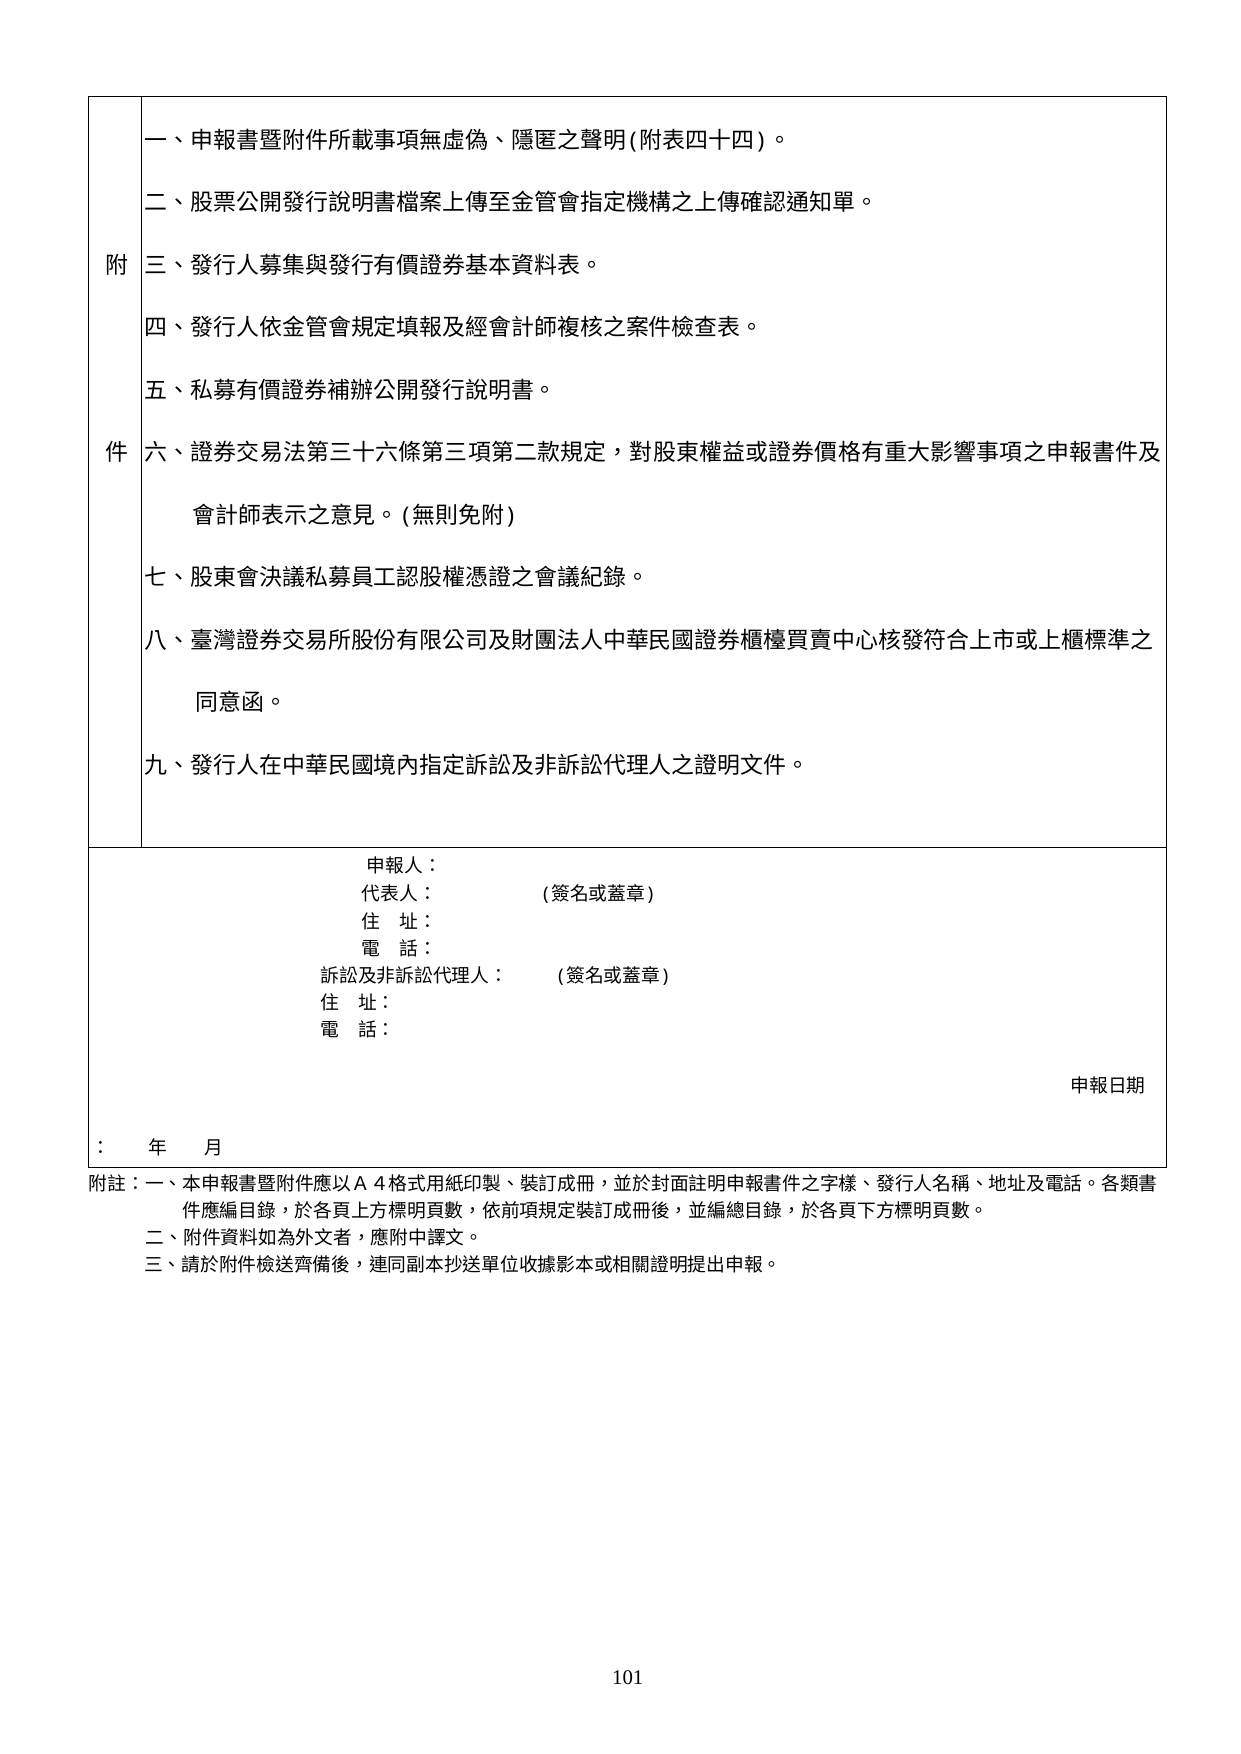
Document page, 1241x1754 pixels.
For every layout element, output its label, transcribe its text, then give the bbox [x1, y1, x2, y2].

text 三、請於附件檢送齊備後，連同副本抄送單位收據影本或相關證明提出申報。 [89, 1250, 1166, 1277]
text 二、附件資料如為外文者，應附中譯文。 [89, 1223, 1166, 1250]
table_cell 附 件 [89, 97, 141, 847]
table_cell 一、申報書暨附件所載事項無虛偽、隱匿之聲明(附表四十四)。 二、股票公開發行說明書檔案上傳至金管會指定機構之上傳確認通知單。 三、發行人募集與發行有價證券基本資料表。 四、發行人依金管會規定填報及經會計師複核之案件檢查表。 五、私募有價證券補辦公開發行說明書。 六、證券交易法第三十六條第三項第二款規定，對股東權益或證券價格有重大影響事項之申報書件及會計師表示之意見。(無則免附) 七、股東會決議私募員工認股權憑證之會議紀錄。 八、臺灣證券交易所股份有限公司及財團法人中華民國證券櫃檯買賣中心核發符合上市或上櫃標準之同意函。 九、發行人在中華民國境內指定訴訟及非訴訟代理人之證明文件。 [142, 97, 1166, 847]
text 附註：一、本申報書暨附件應以Ａ４格式用紙印製、裝訂成冊，並於封面註明申報書件之字樣、發行人名稱、地址及電話。各類書件應編目錄，於各頁上方標明頁數，依前項規定裝訂成冊後，並編總目錄，於各頁下方標明頁數。 [89, 1168, 1166, 1223]
table_cell 申報人： 代表人： (簽名或蓋章) 住 址： 電 話： 訴訟及非訴訟代理人： (簽名或蓋章) 住 址： 電 話： 申報日期： 年 月 [89, 848, 1166, 1167]
